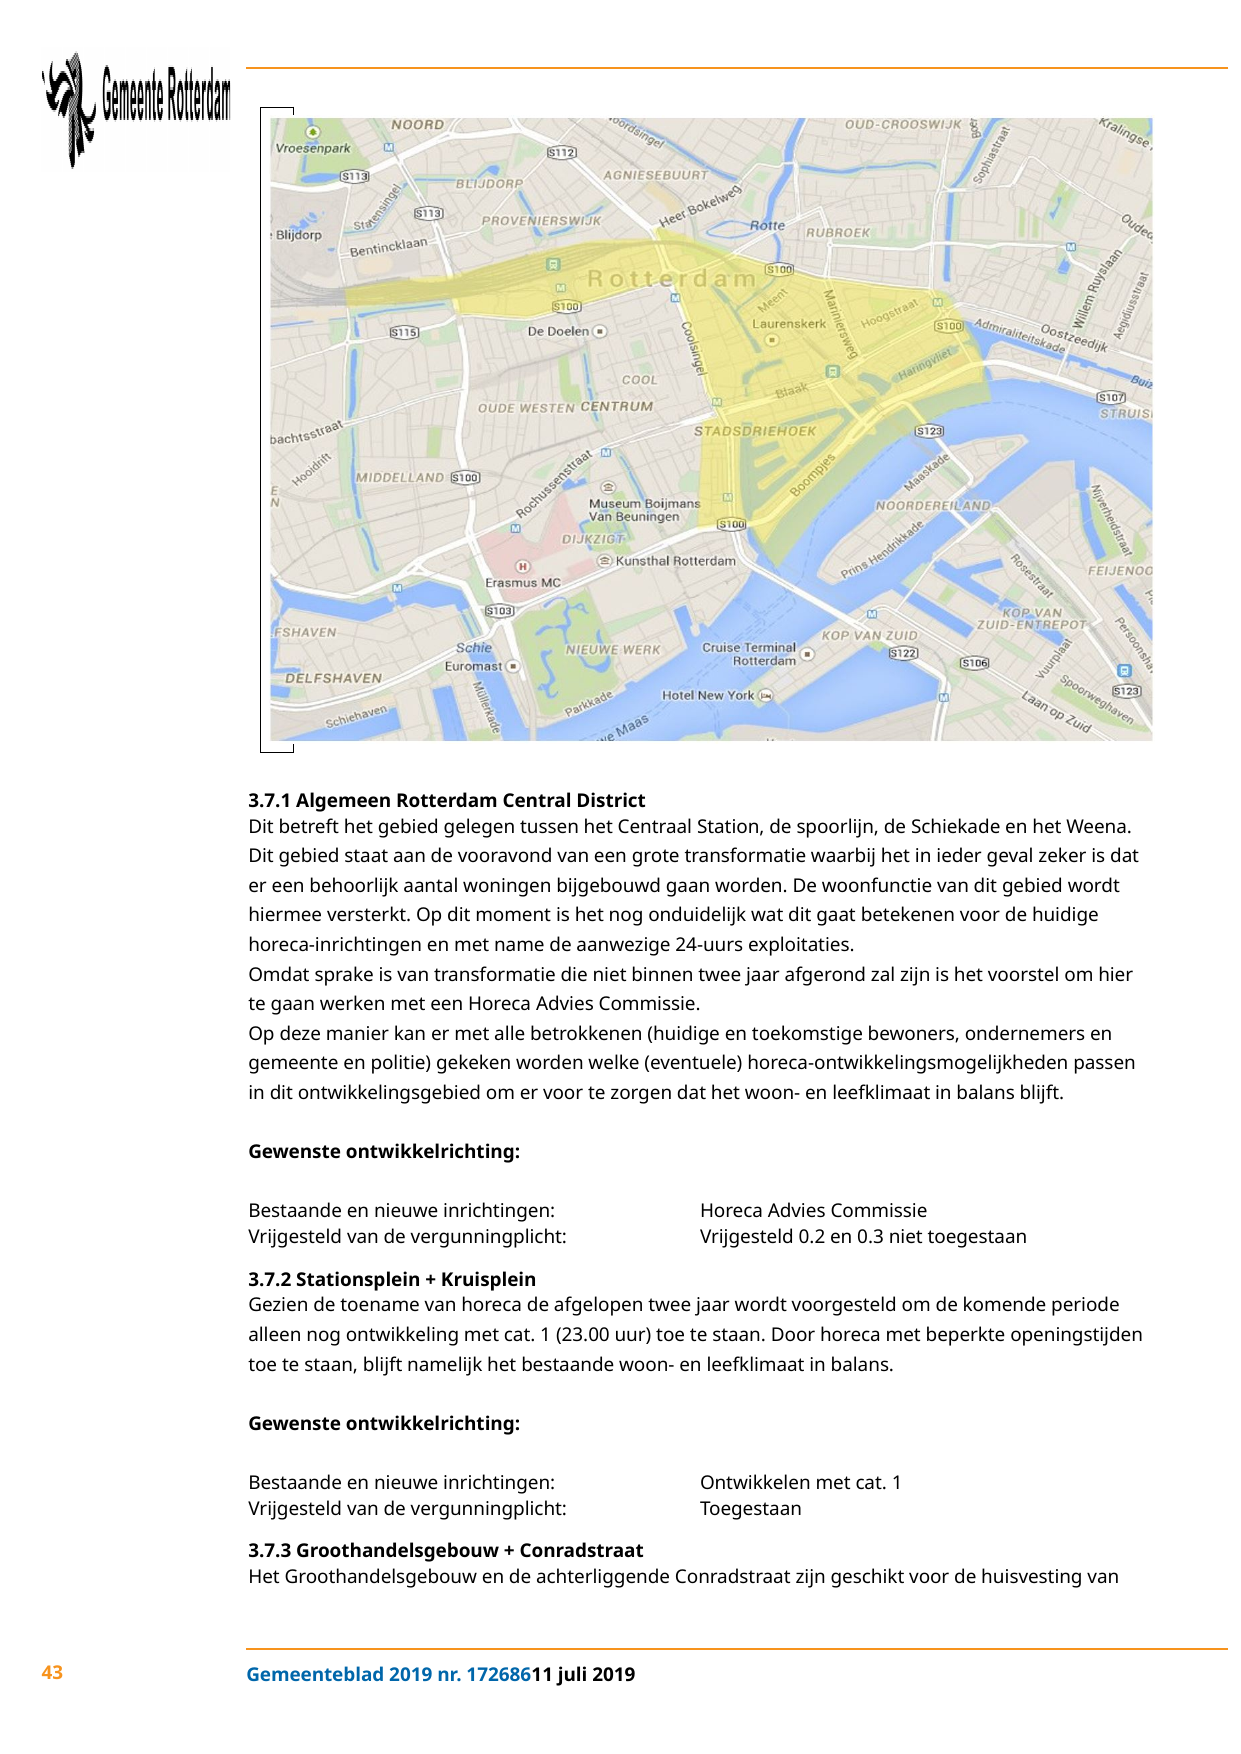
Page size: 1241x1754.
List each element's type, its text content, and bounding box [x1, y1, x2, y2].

table_cell Vrijgesteld van de vergunningplicht: [248, 1495, 700, 1521]
table_cell Vrijgesteld van de vergunningplicht: [248, 1223, 700, 1249]
text Het Groothandelsgebouw en de achterliggende Conradstraat zijn geschikt voor de huisvesting van [248, 1563, 1152, 1589]
table_cell Toegestaan [700, 1495, 1152, 1521]
text 3.7.1 Algemeen Rotterdam Central District [248, 787, 1152, 813]
text 3.7.3 Groothandelsgebouw + Conradstraat [248, 1537, 1152, 1563]
table_header Bestaande en nieuwe inrichtingen: [248, 1198, 700, 1223]
table_cell Vrijgesteld 0.2 en 0.3 niet toegestaan [700, 1223, 1152, 1249]
text Dit betreft het gebied gelegen tussen het Centraal Station, de spoorlijn, de Schiekade en het Weena. Dit gebied staat aan de vooravond van een grote transformatie waarbij het in ieder geval zeker is dat er een behoorlijk aantal woningen bijgebouwd gaan worden. De woonfunctie van dit gebied wordt hiermee versterkt. Op dit moment is het nog onduidelijk wat dit gaat betekenen voor de huidige horeca-inrichtingen en met name de aanwezige 24-uurs exploitaties. [248, 813, 1152, 957]
picture [268, 115, 1155, 744]
table_header Ontwikkelen met cat. 1 [700, 1469, 1152, 1495]
table_header Horeca Advies Commissie [700, 1198, 1152, 1223]
table_header Bestaande en nieuwe inrichtingen: [248, 1469, 700, 1495]
picture [41, 47, 231, 172]
text Gezien de toename van horeca de afgelopen twee jaar wordt voorgesteld om de komende periode alleen nog ontwikkeling met cat. 1 (23.00 uur) toe te staan. Door horeca met beperkte openingstijden toe te staan, blijft namelijk het bestaande woon- en leefklimaat in balans. [248, 1292, 1152, 1376]
text Op deze manier kan er met alle betrokkenen (huidige en toekomstige bewoners, ondernemers en gemeente en politie) gekeken worden welke (eventuele) horeca-ontwikkelingsmogelijkheden passen in dit ontwikkelingsgebied om er voor te zorgen dat het woon- en leefklimaat in balans blijft. [248, 1020, 1152, 1105]
text Omdat sprake is van transformatie die niet binnen twee jaar afgerond zal zijn is het voorstel om hier te gaan werken met een Horeca Advies Commissie. [248, 961, 1152, 1016]
text Gewenste ontwikkelrichting: [248, 1138, 1152, 1164]
text Gewenste ontwikkelrichting: [248, 1410, 1152, 1436]
text 3.7.2 Stationsplein + Kruisplein [248, 1266, 1152, 1292]
